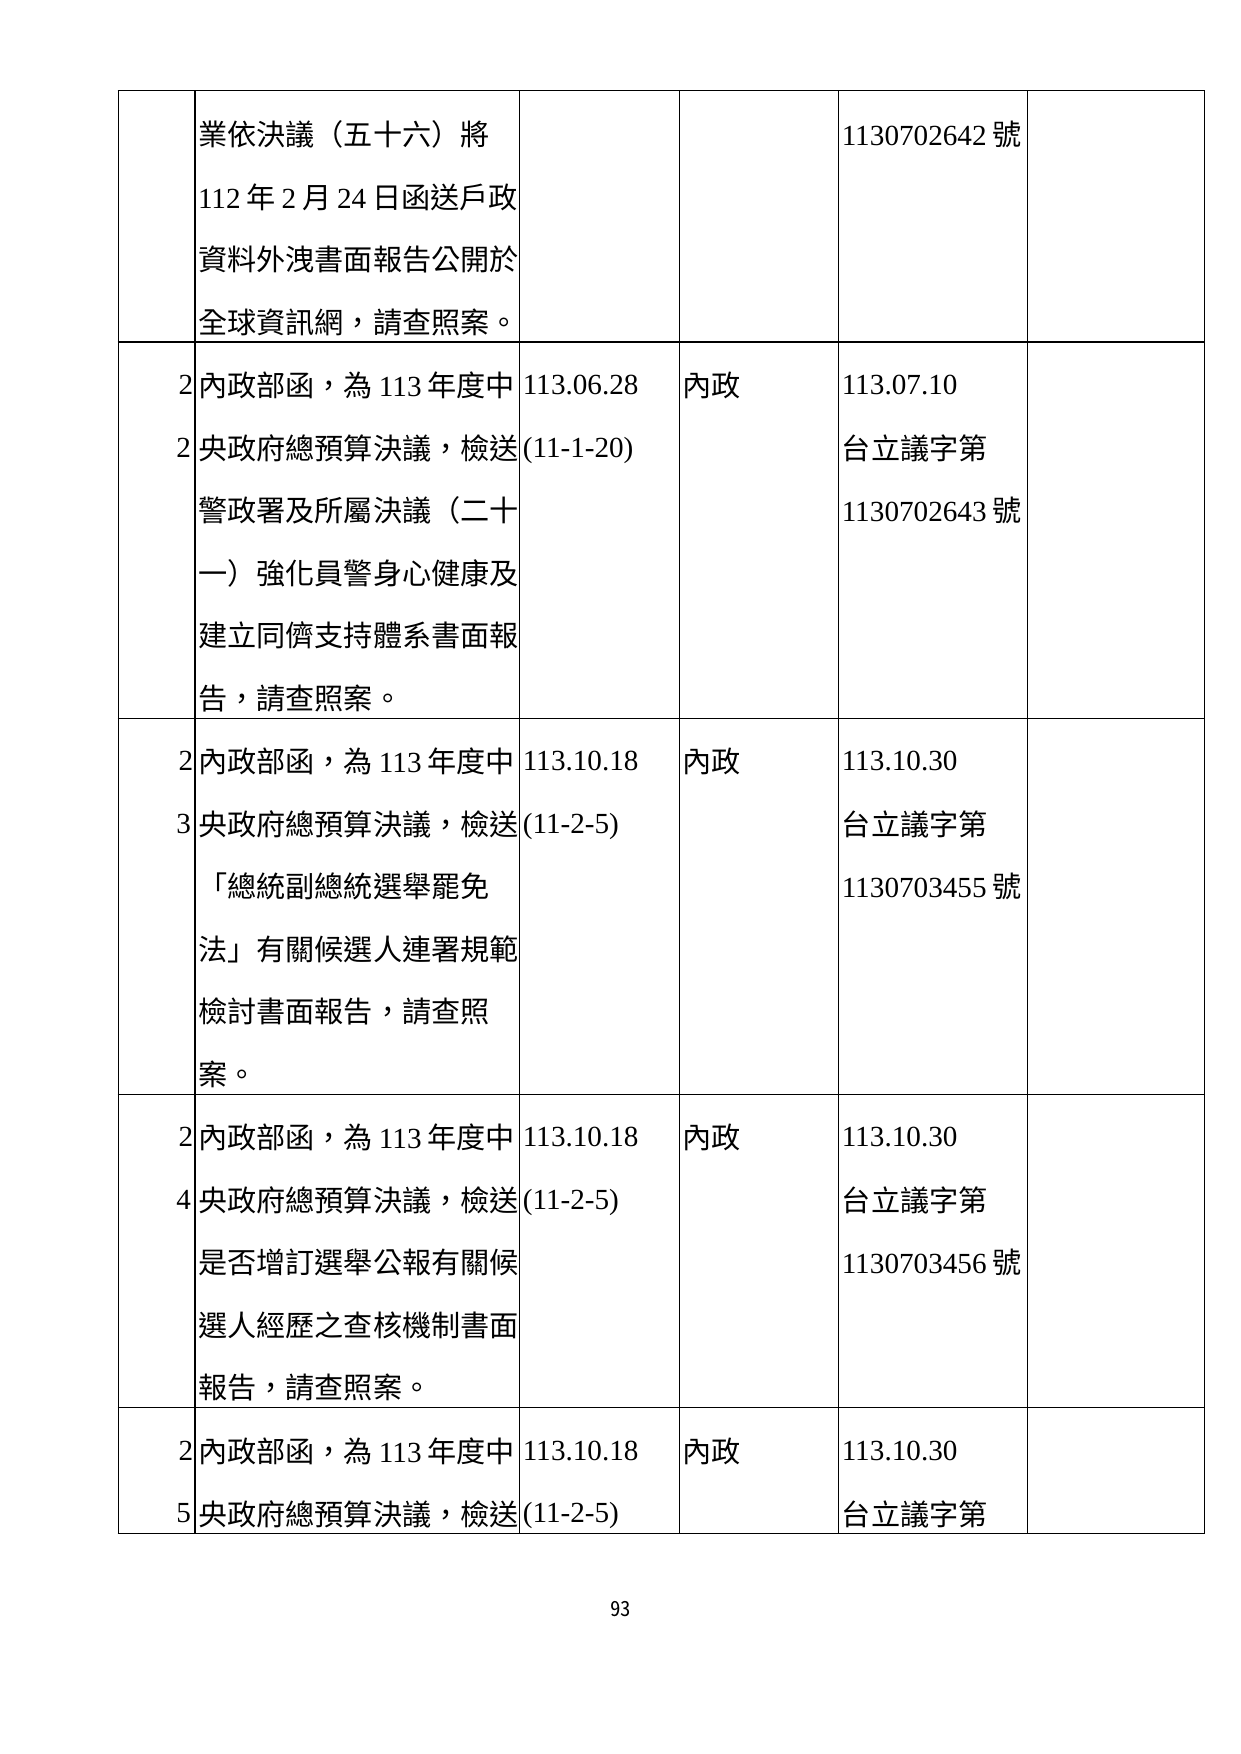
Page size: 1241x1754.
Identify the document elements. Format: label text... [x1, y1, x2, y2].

table_cell 1130702642號 [839, 91, 1027, 341]
table_cell [520, 91, 679, 341]
table_cell 內政 [680, 1095, 838, 1407]
table_cell [119, 1095, 194, 1407]
table_cell 內政部函，為113年度中央政府總預算決議，檢送「總統副總統選舉罷免法」有關候選人連署規範檢討書面報告，請查照案。 [196, 719, 519, 1093]
table_cell 113.07.10 台立議字第1130702643號 [839, 343, 1027, 717]
table_cell [1028, 719, 1204, 1093]
table_cell [1028, 343, 1204, 717]
table_cell 內政 [680, 343, 838, 717]
table_cell 內政 [680, 719, 838, 1093]
table_cell [680, 91, 838, 341]
table_cell [119, 91, 194, 341]
table_cell 113.10.18 (11-2-5) [520, 1095, 679, 1407]
table_cell 113.10.18 (11-2-5) [520, 1408, 679, 1533]
table_cell 113.10.30 台立議字第1130703455號 [839, 719, 1027, 1093]
table_cell 內政 [680, 1408, 838, 1533]
table_cell 內政部函，為113年度中央政府總預算決議，檢送 [196, 1408, 519, 1533]
table_cell [119, 343, 194, 717]
table_cell 業依決議（五十六）將112年2月24日函送戶政資料外洩書面報告公開於全球資訊網，請查照案。 [196, 91, 519, 341]
table_cell [119, 719, 194, 1093]
table_cell [119, 1408, 194, 1533]
table_cell 內政部函，為113年度中央政府總預算決議，檢送是否增訂選舉公報有關候選人經歷之查核機制書面報告，請查照案。 [196, 1095, 519, 1407]
table_cell 113.10.30 台立議字第 [839, 1408, 1027, 1533]
table_cell 內政部函，為113年度中央政府總預算決議，檢送警政署及所屬決議（二十一）強化員警身心健康及建立同儕支持體系書面報告，請查照案。 [196, 343, 519, 717]
table_cell [1028, 1095, 1204, 1407]
table_cell 113.06.28 (11-1-20) [520, 343, 679, 717]
table_cell 113.10.18 (11-2-5) [520, 719, 679, 1093]
table_cell [1028, 1408, 1204, 1533]
table_cell 113.10.30 台立議字第1130703456號 [839, 1095, 1027, 1407]
table_cell [1028, 91, 1204, 341]
